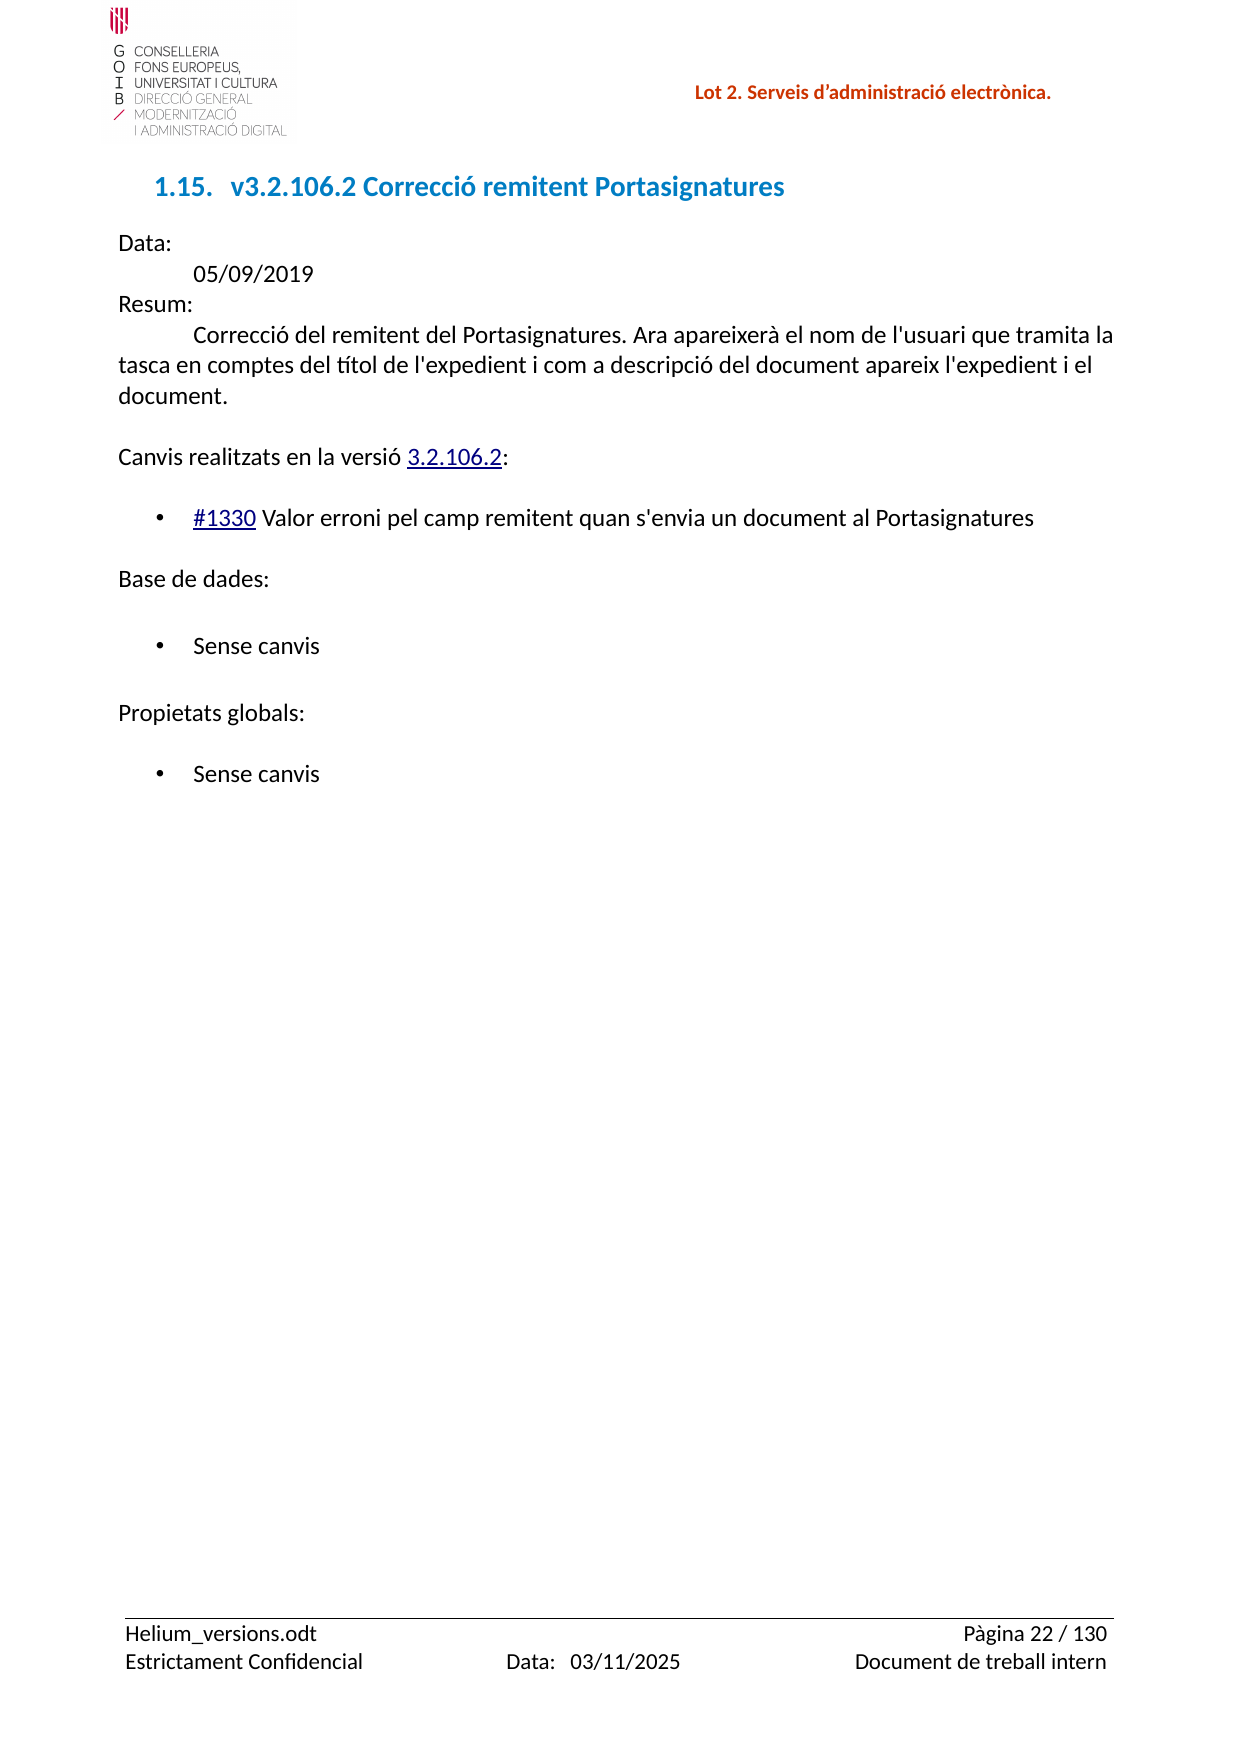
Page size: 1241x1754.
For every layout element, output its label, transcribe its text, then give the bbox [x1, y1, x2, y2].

text Resum: [118, 289, 1122, 319]
picture [100, 0, 297, 144]
subtitle v3.2.106.2 Correcció remitent Portasignatures [153, 168, 1122, 204]
text Correcció del remitent del Portasignatures. Ara apareixerà el nom de l'usuari que tramita la tasca en comptes del títol de l'expedient i com a descripció del document apareix l'expedient i el document. [118, 319, 1122, 411]
text Base de dades: [118, 563, 1122, 594]
list Sense canvis [156, 758, 1122, 789]
list Sense canvis [156, 630, 1122, 661]
text Propietats globals: [118, 697, 1122, 728]
text 05/09/2019 [118, 258, 1122, 289]
list #1330 Valor erroni pel camp remitent quan s'envia un document al Portasignatures [156, 502, 1122, 533]
text Data: [118, 228, 1122, 258]
text Canvis realitzats en la versió 3.2.106.2: [118, 441, 1122, 472]
